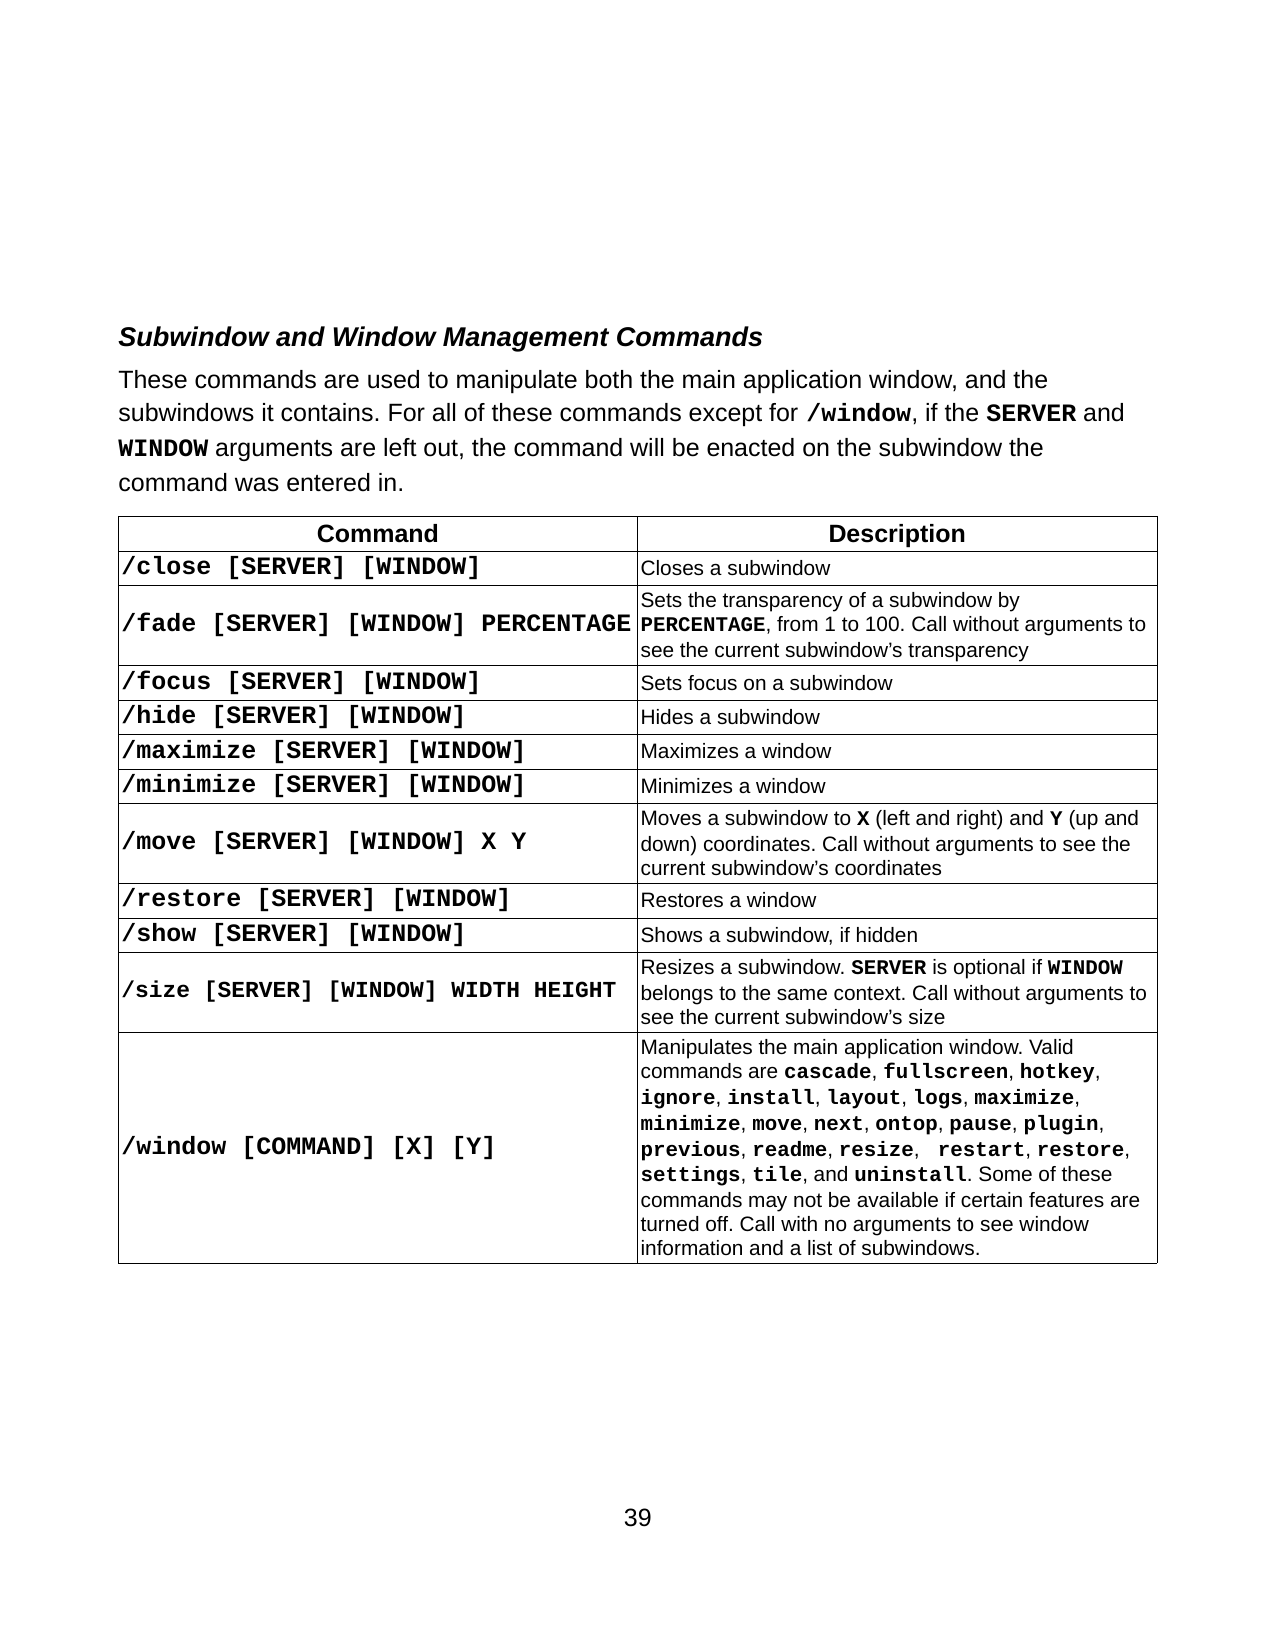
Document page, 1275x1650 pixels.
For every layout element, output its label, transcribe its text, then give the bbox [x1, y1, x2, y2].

table_cell Sets the transparency of a subwindow by PERCENTAGE, from 1 to 100. Call without arguments to see the current subwindow’s transparency [638, 586, 1157, 665]
table_header Command [119, 517, 637, 551]
table_cell Maximizes a window [638, 735, 1157, 768]
table_cell Sets focus on a subwindow [638, 666, 1157, 699]
table_cell Restores a window [638, 884, 1157, 917]
table_cell /move [SERVER] [WINDOW] X Y [119, 804, 637, 883]
table_cell /fade [SERVER] [WINDOW] PERCENTAGE [119, 586, 637, 665]
table_cell /maximize [SERVER] [WINDOW] [119, 735, 637, 768]
table_cell Hides a subwindow [638, 701, 1157, 734]
subtitle Subwindow and Window Management Commands [118, 321, 1157, 352]
table_cell Minimizes a window [638, 770, 1157, 803]
table_header Description [638, 517, 1157, 551]
table_cell /window [COMMAND] [X] [Y] [119, 1033, 637, 1263]
text These commands are used to manipulate both the main application window, and the subwindows it contains. For all of these commands except for /window, if the SERVER and WINDOW arguments are left out, the command will be enacted on the subwindow the command was entered in. [118, 365, 1157, 497]
table_cell Closes a subwindow [638, 552, 1157, 585]
table_cell Moves a subwindow to X (left and right) and Y (up and down) coordinates. Call without arguments to see the current subwindow’s coordinates [638, 804, 1157, 883]
table_cell /show [SERVER] [WINDOW] [119, 919, 637, 952]
table_cell /minimize [SERVER] [WINDOW] [119, 770, 637, 803]
table_cell /focus [SERVER] [WINDOW] [119, 666, 637, 699]
table_cell /size [SERVER] [WINDOW] WIDTH HEIGHT [119, 953, 637, 1032]
table_cell Manipulates the main application window. Valid commands are cascade, fullscreen, hotkey, ignore, install, layout, logs, maximize, minimize, move, next, ontop, pause, plugin, previous, readme, resize, restart, restore, settings, tile, and uninstall. Some of these commands may not be available if certain features are turned off. Call with no arguments to see window information and a list of subwindows. [638, 1033, 1157, 1263]
table_cell /restore [SERVER] [WINDOW] [119, 884, 637, 917]
table_cell /close [SERVER] [WINDOW] [119, 552, 637, 585]
table_cell /hide [SERVER] [WINDOW] [119, 701, 637, 734]
table_cell Shows a subwindow, if hidden [638, 919, 1157, 952]
table_cell Resizes a subwindow. SERVER is optional if WINDOW belongs to the same context. Call without arguments to see the current subwindow’s size [638, 953, 1157, 1032]
